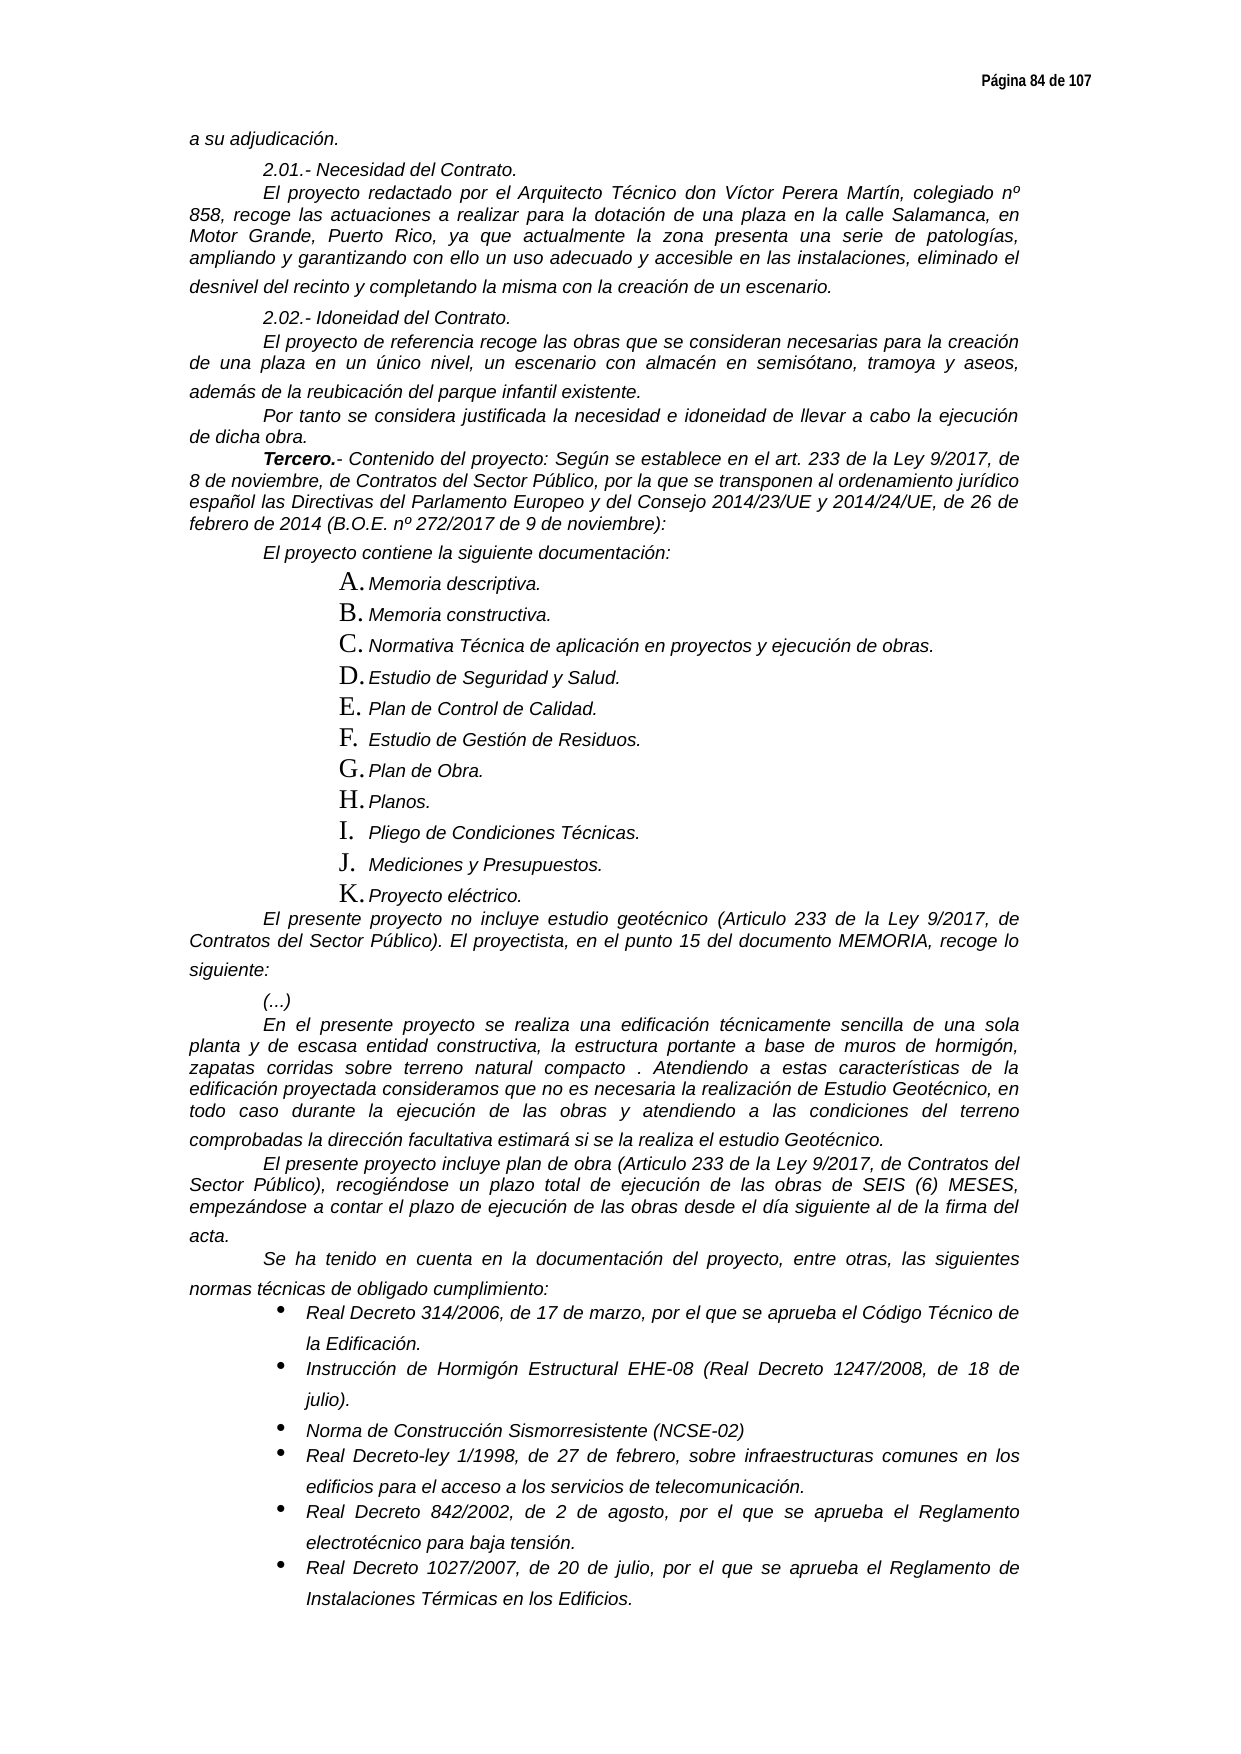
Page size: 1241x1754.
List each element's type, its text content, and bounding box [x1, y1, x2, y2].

text El presente proyecto incluye plan de obra (Articulo 233 de la Ley 9/2017, de Contratos del Sector Público), recogiéndose un plazo total de ejecución de las obras de SEIS (6) MESES, empezándose a contar el plazo de ejecución de las obras desde el día siguiente al de la firma del acta. [189, 1152, 1022, 1248]
list Real Decreto 314/2006, de 17 de marzo, por el que se aprueba el Código Técnico de la Edificación. [276, 1301, 1022, 1357]
list Estudio de Gestión de Residuos. [339, 721, 1022, 752]
text (...) [189, 982, 1022, 1013]
text Se ha tenido en cuenta en la documentación del proyecto, entre otras, las siguientes normas técnicas de obligado cumplimiento: [189, 1248, 1022, 1301]
list Estudio de Seguridad y Salud. [339, 659, 1022, 690]
list Mediciones y Presupuestos. [339, 846, 1022, 877]
list Memoria constructiva. [339, 596, 1022, 628]
text El proyecto redactado por el Arquitecto Técnico don Víctor Perera Martín, colegiado nº 858, recoge las actuaciones a realizar para la dotación de una plaza en la calle Salamanca, en Motor Grande, Puerto Rico, ya que actualmente la zona presenta una serie de patologías, ampliando y garantizando con ello un uso adecuado y accesible en las instalaciones, eliminado el desnivel del recinto y completando la misma con la creación de un escenario. [189, 182, 1022, 299]
list Normativa Técnica de aplicación en proyectos y ejecución de obras. [339, 628, 1022, 659]
text El proyecto contiene la siguiente documentación: [189, 534, 1022, 565]
text 2.02.- Idoneidad del Contrato. [189, 299, 1022, 331]
list Instrucción de Hormigón Estructural EHE-08 (Real Decreto 1247/2008, de 18 de julio). [276, 1357, 1022, 1412]
list Real Decreto-ley 1/1998, de 27 de febrero, sobre infraestructuras comunes en los edificios para el acceso a los servicios de telecomunicación. [276, 1444, 1022, 1499]
list Real Decreto 842/2002, de 2 de agosto, por el que se aprueba el Reglamento electrotécnico para baja tensión. [276, 1499, 1022, 1555]
text El presente proyecto no incluye estudio geotécnico (Articulo 233 de la Ley 9/2017, de Contratos del Sector Público). El proyectista, en el punto 15 del documento MEMORIA, recoge lo siguiente: [189, 908, 1022, 982]
text Por tanto se considera justificada la necesidad e idoneidad de llevar a cabo la ejecución de dicha obra. [189, 405, 1022, 448]
list Plan de Obra. [339, 752, 1022, 783]
list Real Decreto 1027/2007, de 20 de julio, por el que se aprueba el Reglamento de Instalaciones Térmicas en los Edificios. [276, 1555, 1022, 1611]
list Pliego de Condiciones Técnicas. [339, 814, 1022, 846]
text 2.01.- Necesidad del Contrato. [189, 151, 1022, 182]
text a su adjudicación. [189, 120, 1022, 151]
text En el presente proyecto se realiza una edificación técnicamente sencilla de una sola planta y de escasa entidad constructiva, la estructura portante a base de muros de hormigón, zapatas corridas sobre terreno natural compacto . Atendiendo a estas características de la edificación proyectada consideramos que no es necesaria la realización de Estudio Geotécnico, en todo caso durante la ejecución de las obras y atendiendo a las condiciones del terreno comprobadas la dirección facultativa estimará si se la realiza el estudio Geotécnico. [189, 1013, 1022, 1152]
list Proyecto eléctrico. [339, 877, 1022, 908]
list Plan de Control de Calidad. [339, 690, 1022, 721]
list Planos. [339, 783, 1022, 814]
list Norma de Construcción Sismorresistente (NCSE-02) [276, 1412, 1022, 1444]
text El proyecto de referencia recoge las obras que se consideran necesarias para la creación de una plaza en un único nivel, un escenario con almacén en semisótano, tramoya y aseos, además de la reubicación del parque infantil existente. [189, 331, 1022, 405]
list Memoria descriptiva. [339, 565, 1022, 596]
text Tercero.- Contenido del proyecto: Según se establece en el art. 233 de la Ley 9/2017, de 8 de noviembre, de Contratos del Sector Público, por la que se transponen al ordenamiento jurídico español las Directivas del Parlamento Europeo y del Consejo 2014/23/UE y 2014/24/UE, de 26 de febrero de 2014 (B.O.E. nº 272/2017 de 9 de noviembre): [189, 448, 1022, 534]
